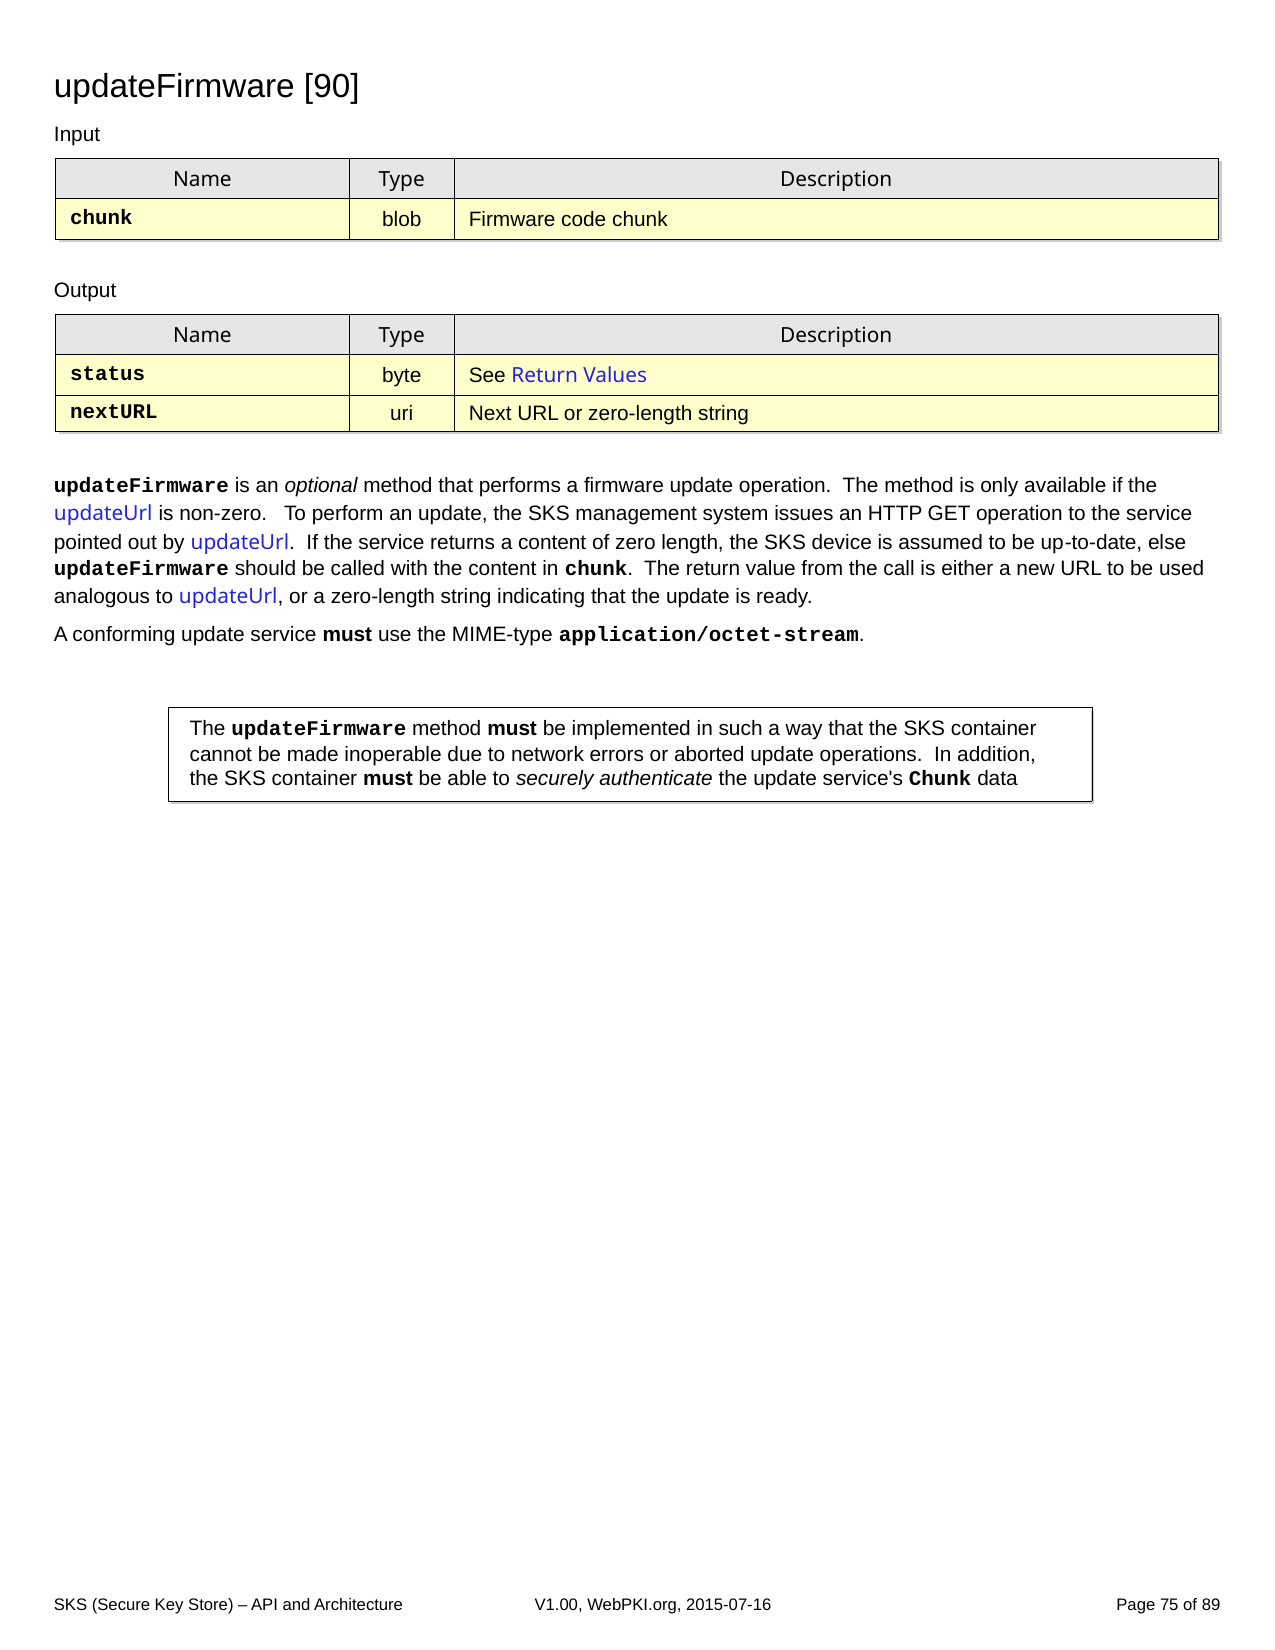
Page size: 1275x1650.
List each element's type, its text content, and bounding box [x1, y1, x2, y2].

table_cell byte [350, 355, 454, 395]
text A conforming update service must use the MIME-type application/octet-stream. [54, 621, 1221, 647]
table_header Name [56, 159, 349, 198]
table_cell Next URL or zero-length string [455, 396, 1218, 431]
table_cell uri [350, 396, 454, 431]
table_cell nextURL [56, 396, 349, 431]
subtitle updateFirmware [90] [54, 66, 1221, 104]
text updateFirmware is an optional method that performs a firmware update operation. The method is only available if the updateUrl is non-zero. To perform an update, the SKS management system issues an HTTP GET operation to the service pointed out by updateUrl. If the service returns a content of zero length, the SKS device is assumed to be up‑to‑date, else updateFirmware should be called with the content in chunk. The return value from the call is either a new URL to be used analogous to updateUrl, or a zero-length string indicating that the update is ready. [54, 470, 1221, 610]
table_cell status [56, 355, 349, 395]
table_header Name [56, 315, 349, 354]
table_header Description [455, 315, 1218, 354]
table_cell Firmware code chunk [455, 199, 1218, 239]
text Output [54, 278, 1221, 302]
table_cell blob [350, 199, 454, 239]
table_header Type [350, 159, 454, 198]
table_header The updateFirmware method must be implemented in such a way that the SKS container cannot be made inoperable due to network errors or aborted update operations. In addition, the SKS container must be able to securely authenticate the update service's Chunk data [169, 708, 1092, 801]
table_cell chunk [56, 199, 349, 239]
text Input [54, 122, 1221, 146]
table_header Description [455, 159, 1218, 198]
table_header Type [350, 315, 454, 354]
table_cell See Return Values [455, 355, 1218, 395]
